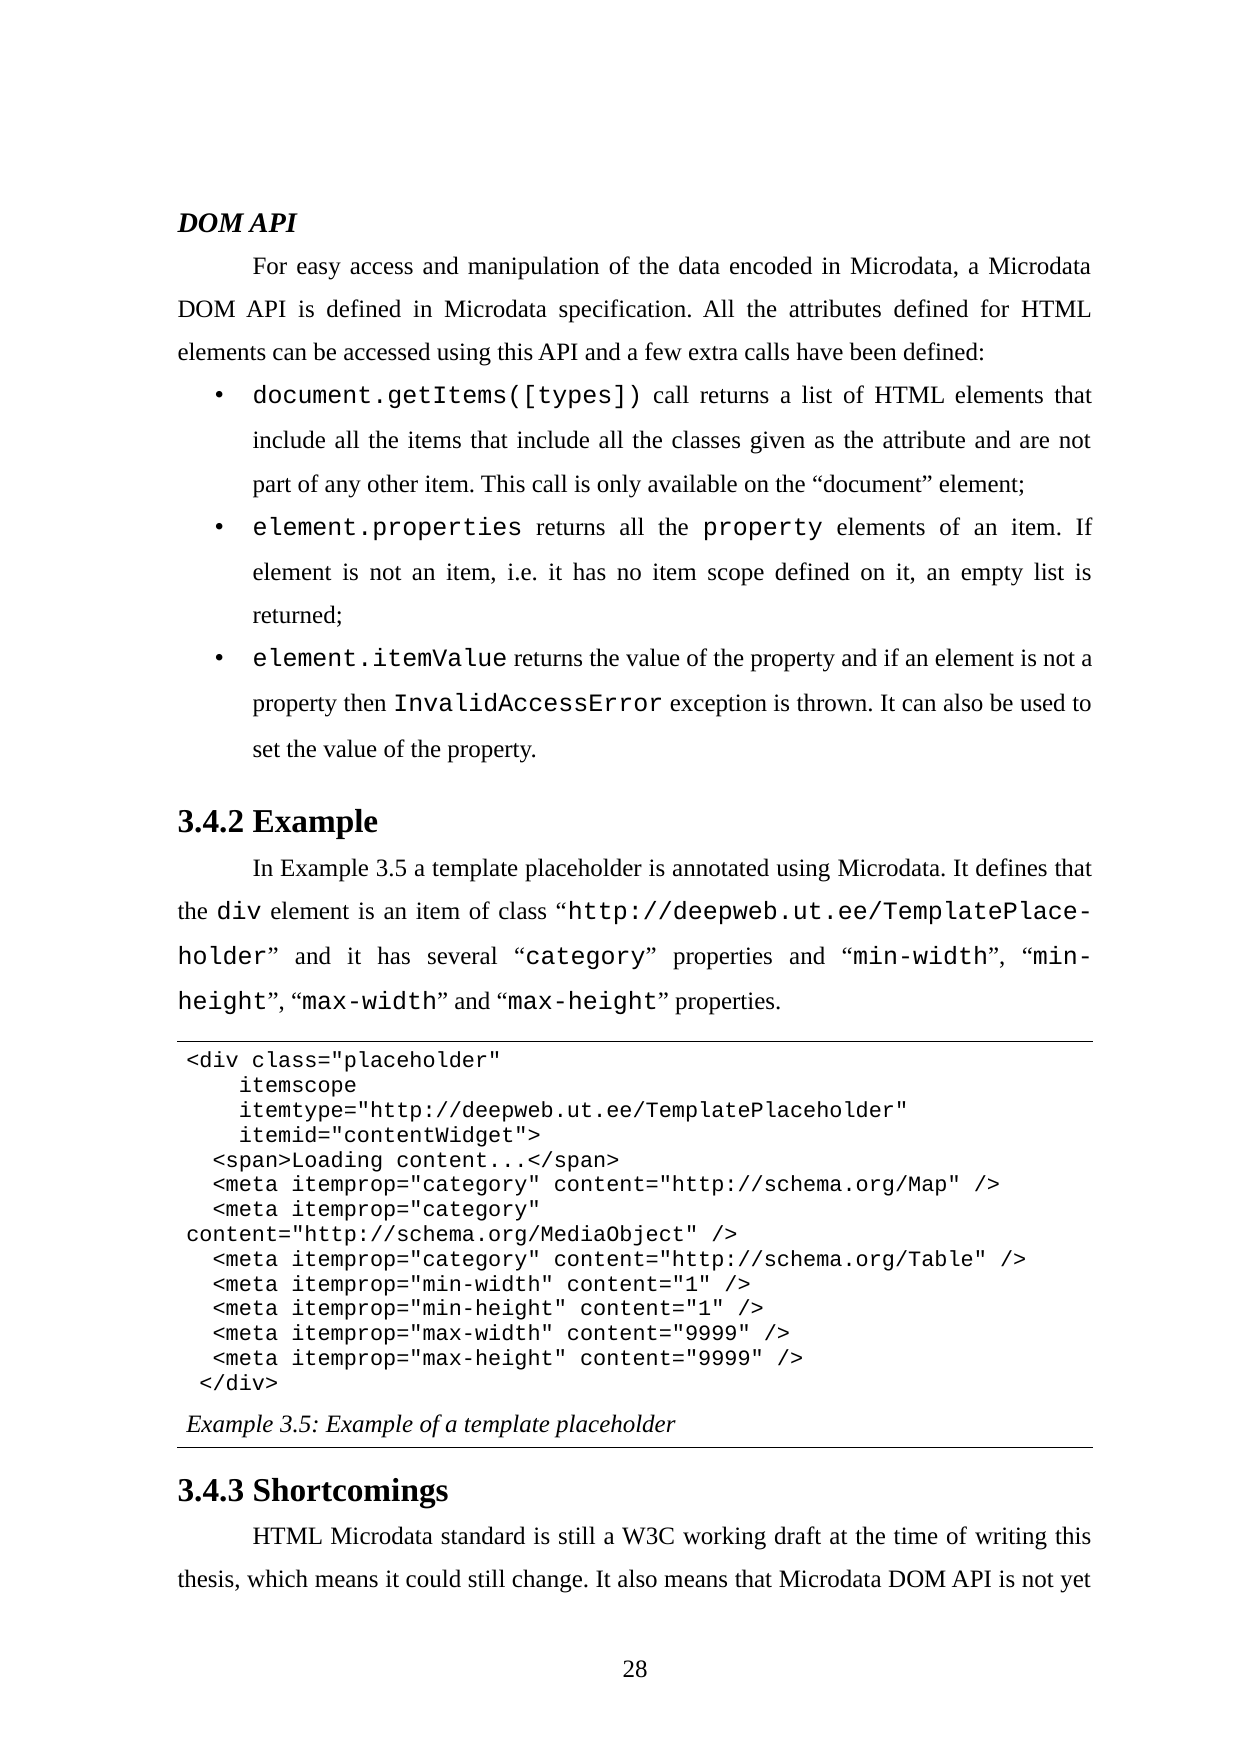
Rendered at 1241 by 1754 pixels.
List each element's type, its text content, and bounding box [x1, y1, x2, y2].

text <meta itemprop="category" content="http://schema.org/Table" /> [186, 1248, 1084, 1273]
text itemtype="http://deepweb.ut.ee/TemplatePlaceholder" [186, 1099, 1084, 1124]
list document.getItems([types]) call returns a list of HTML elements that include all the items that include all the classes given as the attribute and are not part of any other item. This call is only available on the “document” element; [215, 380, 1093, 497]
text <meta itemprop="category" content="http://schema.org/MediaObject" /> [186, 1198, 1084, 1248]
text Example 3.5: Example of a template placeholder [186, 1409, 1084, 1438]
text <meta itemprop="min-height" content="1" /> [186, 1297, 1084, 1322]
text <meta itemprop="max-width" content="9999" /> [186, 1322, 1084, 1347]
text itemscope [186, 1074, 1084, 1099]
text [177, 1042, 1093, 1447]
text <meta itemprop="max-height" content="9999" /> [186, 1347, 1084, 1372]
text <span>Loading content...</span> [186, 1149, 1084, 1173]
text <div class="placeholder" [186, 1049, 1084, 1074]
text <meta itemprop="min-width" content="1" /> [186, 1273, 1084, 1297]
text HTML Microdata standard is still a W3C working draft at the time of writing this thesis, which means it could still change. It also means that Microdata DOM API is not yet [177, 1521, 1093, 1593]
text <meta itemprop="category" content="http://schema.org/Map" /> [186, 1173, 1084, 1198]
list element.properties returns all the property elements of an item. If element is not an item, i.e. it has no item scope defined on it, an empty list is returned; [215, 512, 1093, 629]
subtitle DOM API [177, 206, 1093, 238]
text For easy access and manipulation of the data encoded in Microdata, a Microdata DOM API is defined in Microdata specification. All the attributes defined for HTML elements can be accessed using this API and a few extra calls have been defined: [177, 251, 1093, 366]
subtitle Example [177, 802, 1093, 840]
text </div> [186, 1372, 1084, 1397]
text itemid="contentWidget"> [186, 1124, 1084, 1149]
subtitle Shortcomings [177, 1448, 1093, 1509]
list element.itemValue returns the value of the property and if an element is not a property then InvalidAccessError exception is thrown. It can also be used to set the value of the property. [215, 643, 1093, 762]
text In Example 3.5 a template placeholder is annotated using Microdata. It defines that the div element is an item of class “http://deepweb.ut.ee/TemplatePlace-holder” and it has several “category” properties and “min-width”, “min-height”, “max-width” and “max-height” properties. [177, 853, 1093, 1017]
